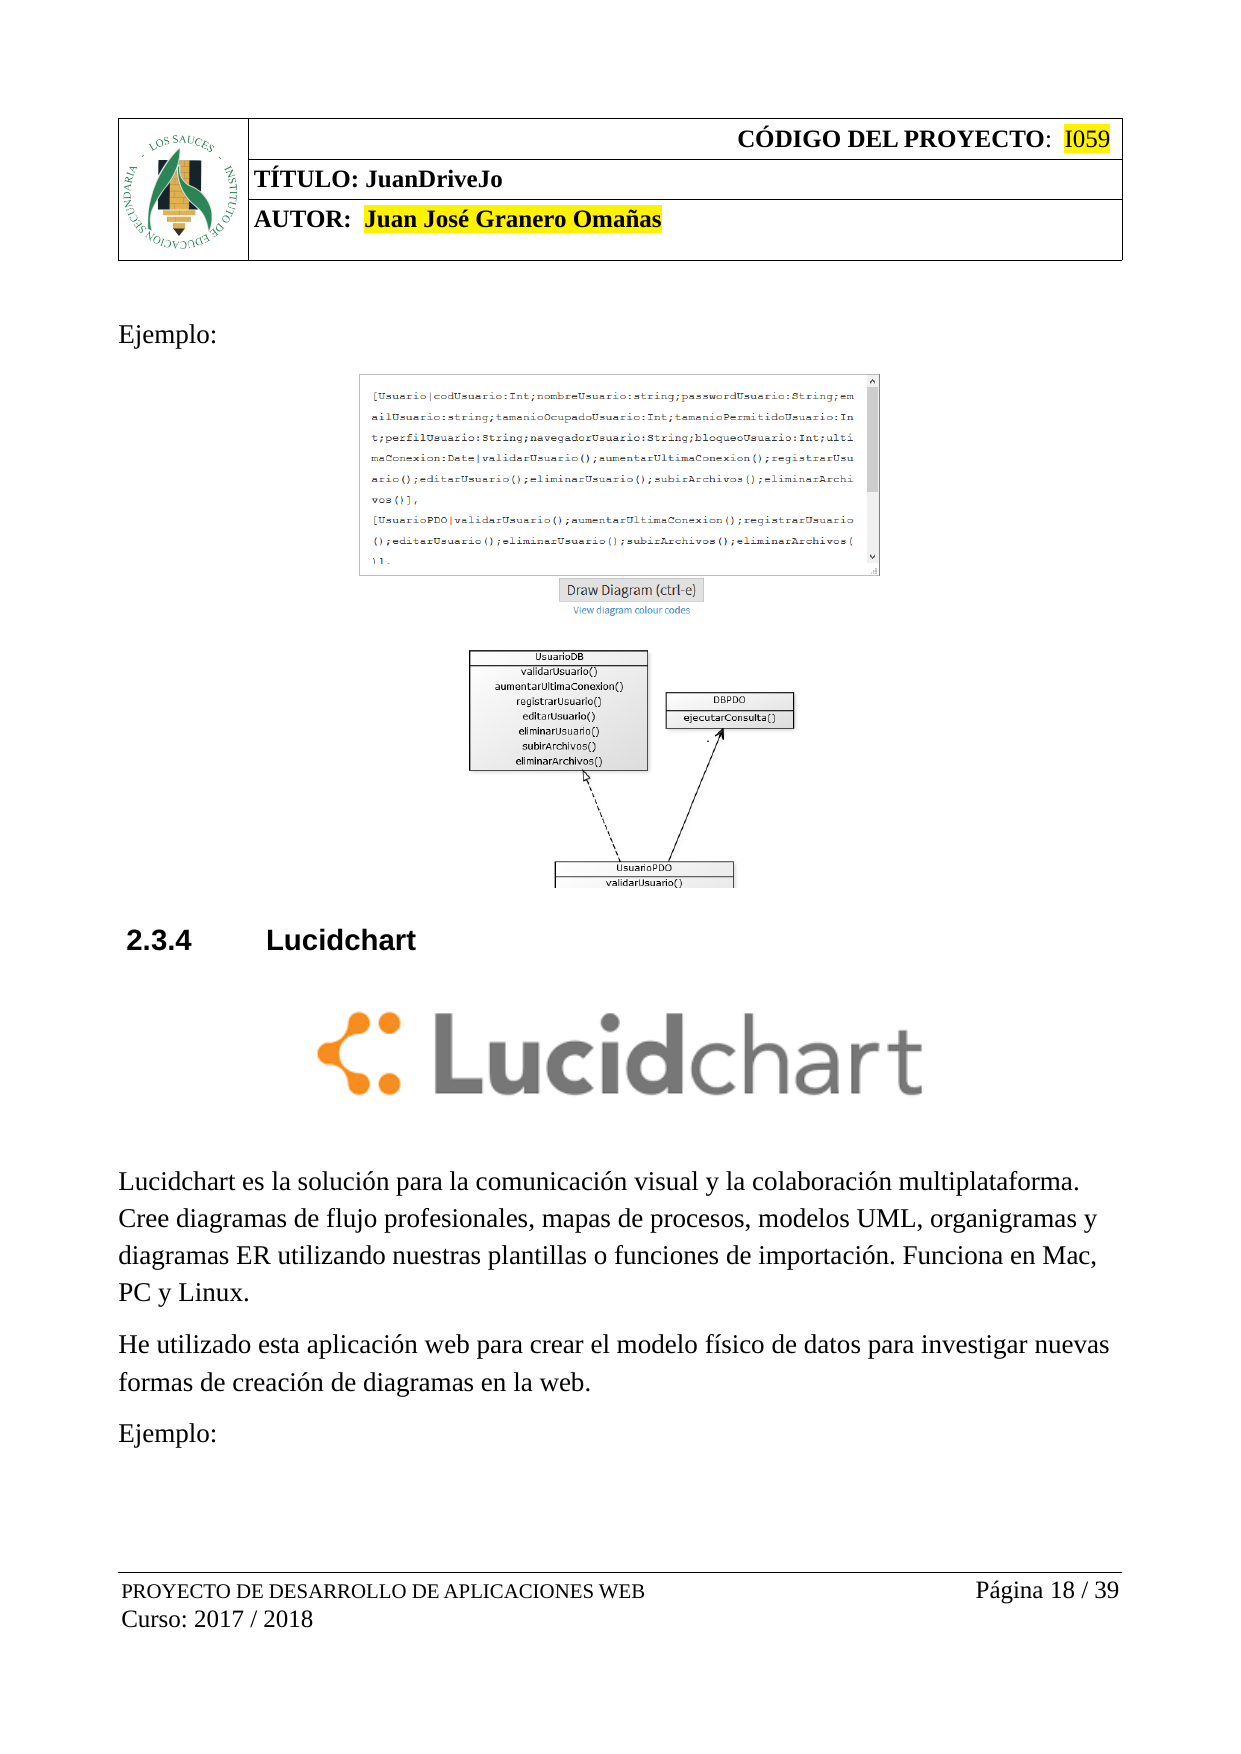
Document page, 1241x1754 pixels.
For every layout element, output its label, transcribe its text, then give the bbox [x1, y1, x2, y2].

text Ejemplo: [118, 318, 1122, 349]
text He utilizado esta aplicación web para crear el modelo físico de datos para investigar nuevas formas de creación de diagramas en la web. [118, 1328, 1122, 1397]
subtitle Lucidchart [118, 923, 1122, 956]
picture [112, 123, 254, 257]
text Ejemplo: [118, 1417, 1122, 1449]
picture [268, 968, 972, 1144]
picture [357, 369, 883, 888]
text Lucidchart es la solución para la comunicación visual y la colaboración multiplataforma. Cree diagramas de flujo profesionales, mapas de procesos, modelos UML, organigramas y diagramas ER utilizando nuestras plantillas o funciones de importación. Funciona en Mac, PC y Linux. [118, 1164, 1122, 1308]
